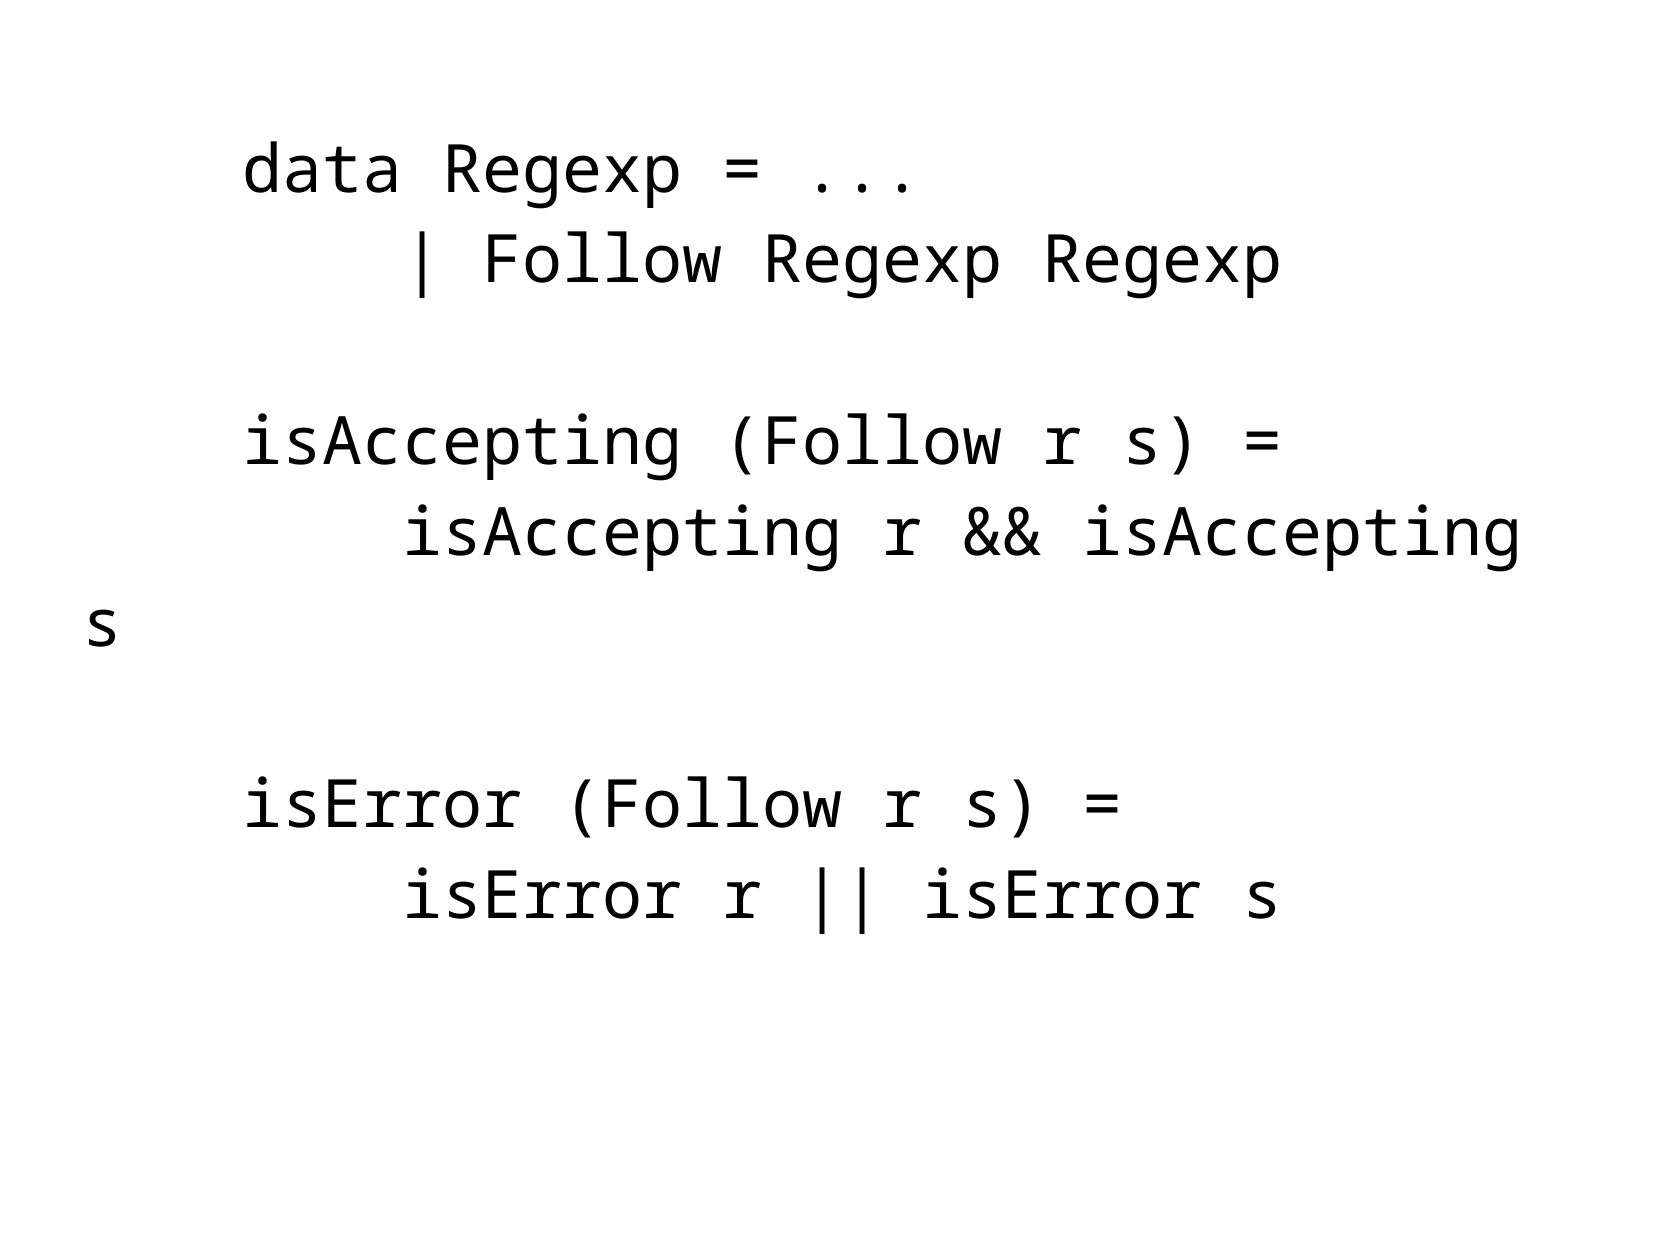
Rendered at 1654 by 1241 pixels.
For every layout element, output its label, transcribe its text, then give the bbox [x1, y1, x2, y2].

subtitle data Regexp = ... | Follow Regexp Regexp isAccepting (Follow r s) = isAccepting r && isAccepting s isError (Follow r s) = isError r || isError s [82, 49, 1571, 1010]
